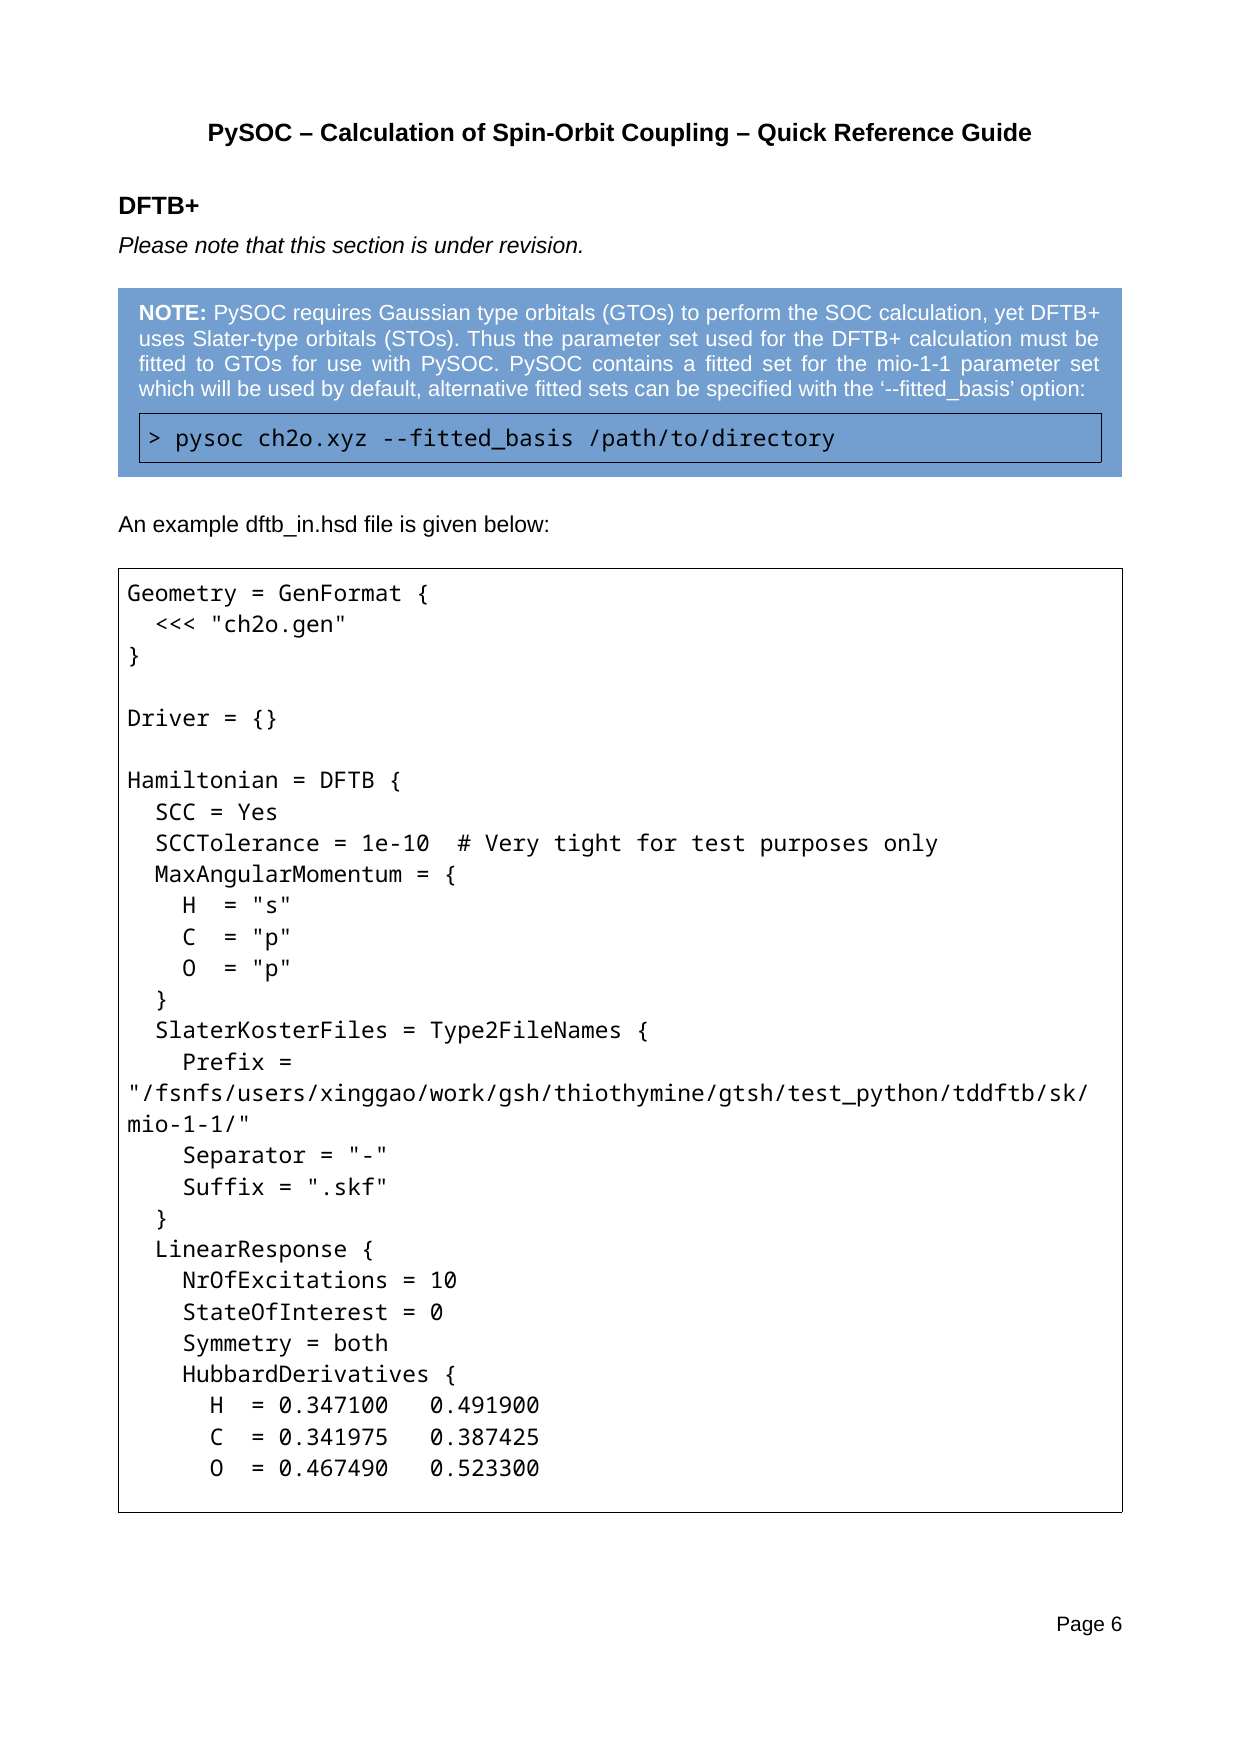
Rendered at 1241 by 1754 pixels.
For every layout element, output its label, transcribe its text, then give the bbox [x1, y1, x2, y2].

text C = 0.341975 0.387425 [127, 1420, 1113, 1452]
text O = 0.467490 0.523300 [127, 1452, 1113, 1483]
text NrOfExcitations = 10 [127, 1264, 1113, 1295]
text <<< "ch2o.gen" [127, 608, 1113, 639]
text Prefix = "/fsnfs/users/xinggao/work/gsh/thiothymine/gtsh/test_python/tddftb/sk/mio-1-1/" [127, 1045, 1113, 1139]
text } [127, 983, 1113, 1014]
text SlaterKosterFiles = Type2FileNames { [127, 1014, 1113, 1045]
text Geometry = GenFormat { [127, 577, 1113, 608]
text Suffix = ".skf" [127, 1170, 1113, 1202]
text LinearResponse { [127, 1233, 1113, 1264]
text Separator = "-" [127, 1139, 1113, 1170]
text C = "p" [127, 920, 1113, 952]
text [118, 277, 1122, 288]
subtitle DFTB+ [118, 191, 1122, 220]
text } [127, 1202, 1113, 1233]
text Symmetry = both [127, 1327, 1113, 1358]
text H = "s" [127, 889, 1113, 920]
text > pysoc ch2o.xyz --fitted_basis /path/to/directory [148, 422, 1092, 453]
text Driver = {} [127, 702, 1113, 733]
text SCCTolerance = 1e-10 # Very tight for test purposes only [127, 827, 1113, 858]
text HubbardDerivatives { [127, 1358, 1113, 1389]
text StateOfInterest = 0 [127, 1295, 1113, 1327]
text Please note that this section is under revision. [118, 232, 1122, 258]
text An example dftb_in.hsd file is given below: [118, 477, 1122, 537]
text O = "p" [127, 952, 1113, 983]
text H = 0.347100 0.491900 [127, 1389, 1113, 1420]
text SCC = Yes [127, 795, 1113, 827]
text MaxAngularMomentum = { [127, 858, 1113, 889]
text NOTE: PySOC requires Gaussian type orbitals (GTOs) to perform the SOC calculation, yet DFTB+ uses Slater-type orbitals (STOs). Thus the parameter set used for the DFTB+ calculation must be fitted to GTOs for use with PySOC. PySOC contains a fitted set for the mio-1-1 parameter set which will be used by default, alternative fitted sets can be specified with the ‘--fitted_basis’ option: [139, 300, 1101, 401]
text Hamiltonian = DFTB { [127, 764, 1113, 795]
text } [127, 639, 1113, 670]
